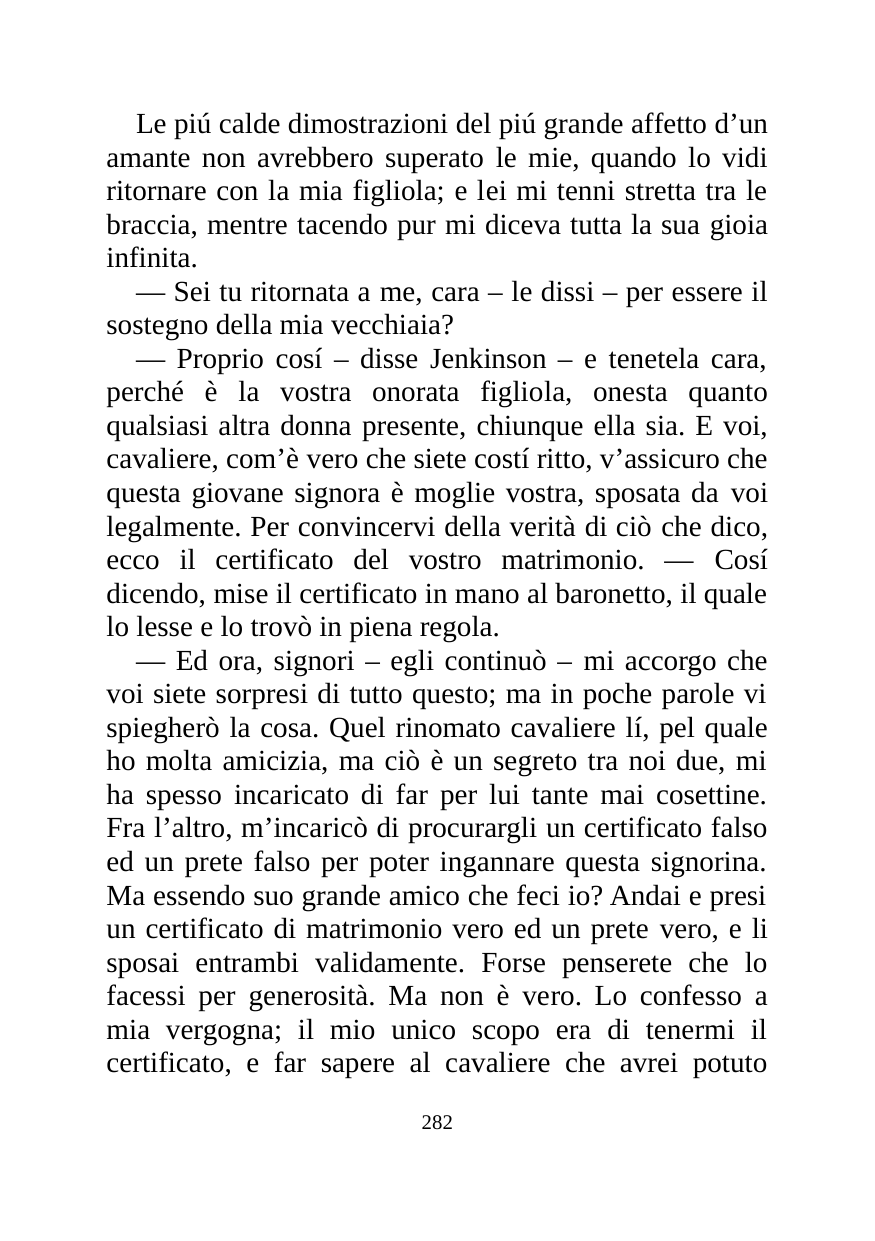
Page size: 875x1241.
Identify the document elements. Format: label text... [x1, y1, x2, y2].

text — Sei tu ritornata a me, cara ‒ le dissi ‒ per essere il sostegno della mia vecchiaia? [106, 274, 768, 341]
text Le piú calde dimostrazioni del piú grande affetto d’un amante non avrebbero superato le mie, quando lo vidi ritornare con la mia figliola; e lei mi tenni stretta tra le braccia, mentre tacendo pur mi diceva tutta la sua gioia infinita. [106, 106, 768, 274]
text — Ed ora, signori ‒ egli continuò ‒ mi accorgo che voi siete sorpresi di tutto questo; ma in poche parole vi spiegherò la cosa. Quel rinomato cavaliere lí, pel quale ho molta amicizia, ma ciò è un segreto tra noi due, mi ha spesso incaricato di far per lui tante mai cosettine. Fra l’altro, m’incaricò di procurargli un certificato falso ed un prete falso per poter ingannare questa signorina. Ma essendo suo grande amico che feci io? Andai e presi un certificato di matrimonio vero ed un prete vero, e li sposai entrambi validamente. Forse penserete che lo facessi per generosità. Ma non è vero. Lo confesso a mia vergogna; il mio unico scopo era di tenermi il certificato, e far sapere al cavaliere che avrei potuto [106, 643, 768, 1079]
text — Proprio cosí ‒ disse Jenkinson ‒ e tenetela cara, perché è la vostra onorata figliola, onesta quanto qualsiasi altra donna presente, chiunque ella sia. E voi, cavaliere, com’è vero che siete costí ritto, v’assicuro che questa giovane signora è moglie vostra, sposata da voi legalmente. Per convincervi della verità di ciò che dico, ecco il certificato del vostro matrimonio. — Cosí dicendo, mise il certificato in mano al baronetto, il quale lo lesse e lo trovò in piena regola. [106, 341, 768, 643]
